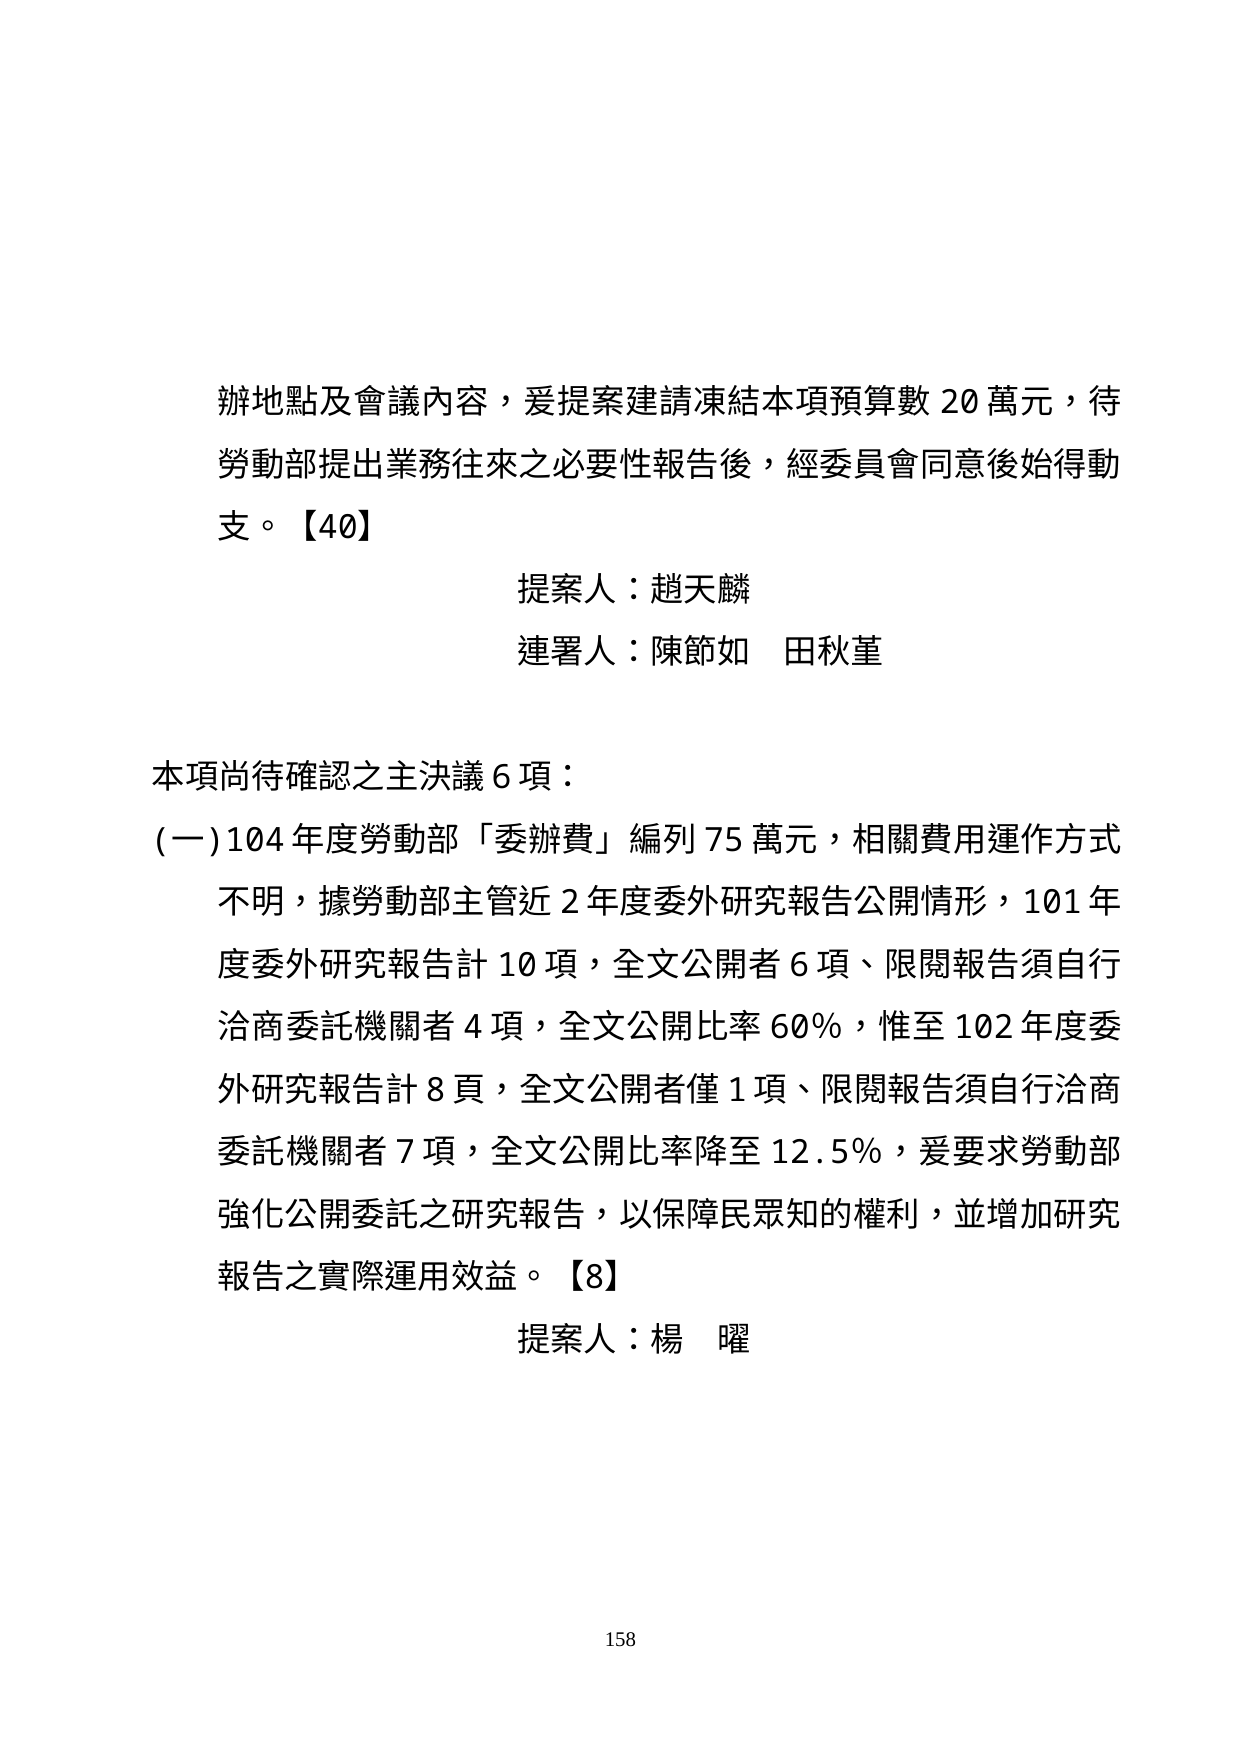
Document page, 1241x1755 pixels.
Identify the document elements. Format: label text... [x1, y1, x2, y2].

text 提案人：楊 曜 [118, 1295, 1122, 1358]
text 本項尚待確認之主決議6項： [118, 733, 1122, 795]
text (一)104年度勞動部「委辦費」編列75萬元，相關費用運作方式不明，據勞動部主管近2年度委外研究報告公開情形，101年度委外研究報告計10項，全文公開者6項、限閱報告須自行洽商委託機關者4項，全文公開比率60％，惟至102年度委外研究報告計8頁，全文公開者僅1項、限閱報告須自行洽商委託機關者7項，全文公開比率降至12.5％，爰要求勞動部強化公開委託之研究報告，以保障民眾知的權利，並增加研究報告之實際運用效益。【8】 [150, 795, 1122, 1295]
text 提案人：趙天麟 [118, 545, 1122, 608]
text 連署人：陳節如 田秋堇 [118, 608, 1122, 670]
text 辦地點及會議內容，爰提案建請凍結本項預算數20萬元，待勞動部提出業務往來之必要性報告後，經委員會同意後始得動支。【40】 [150, 358, 1122, 545]
